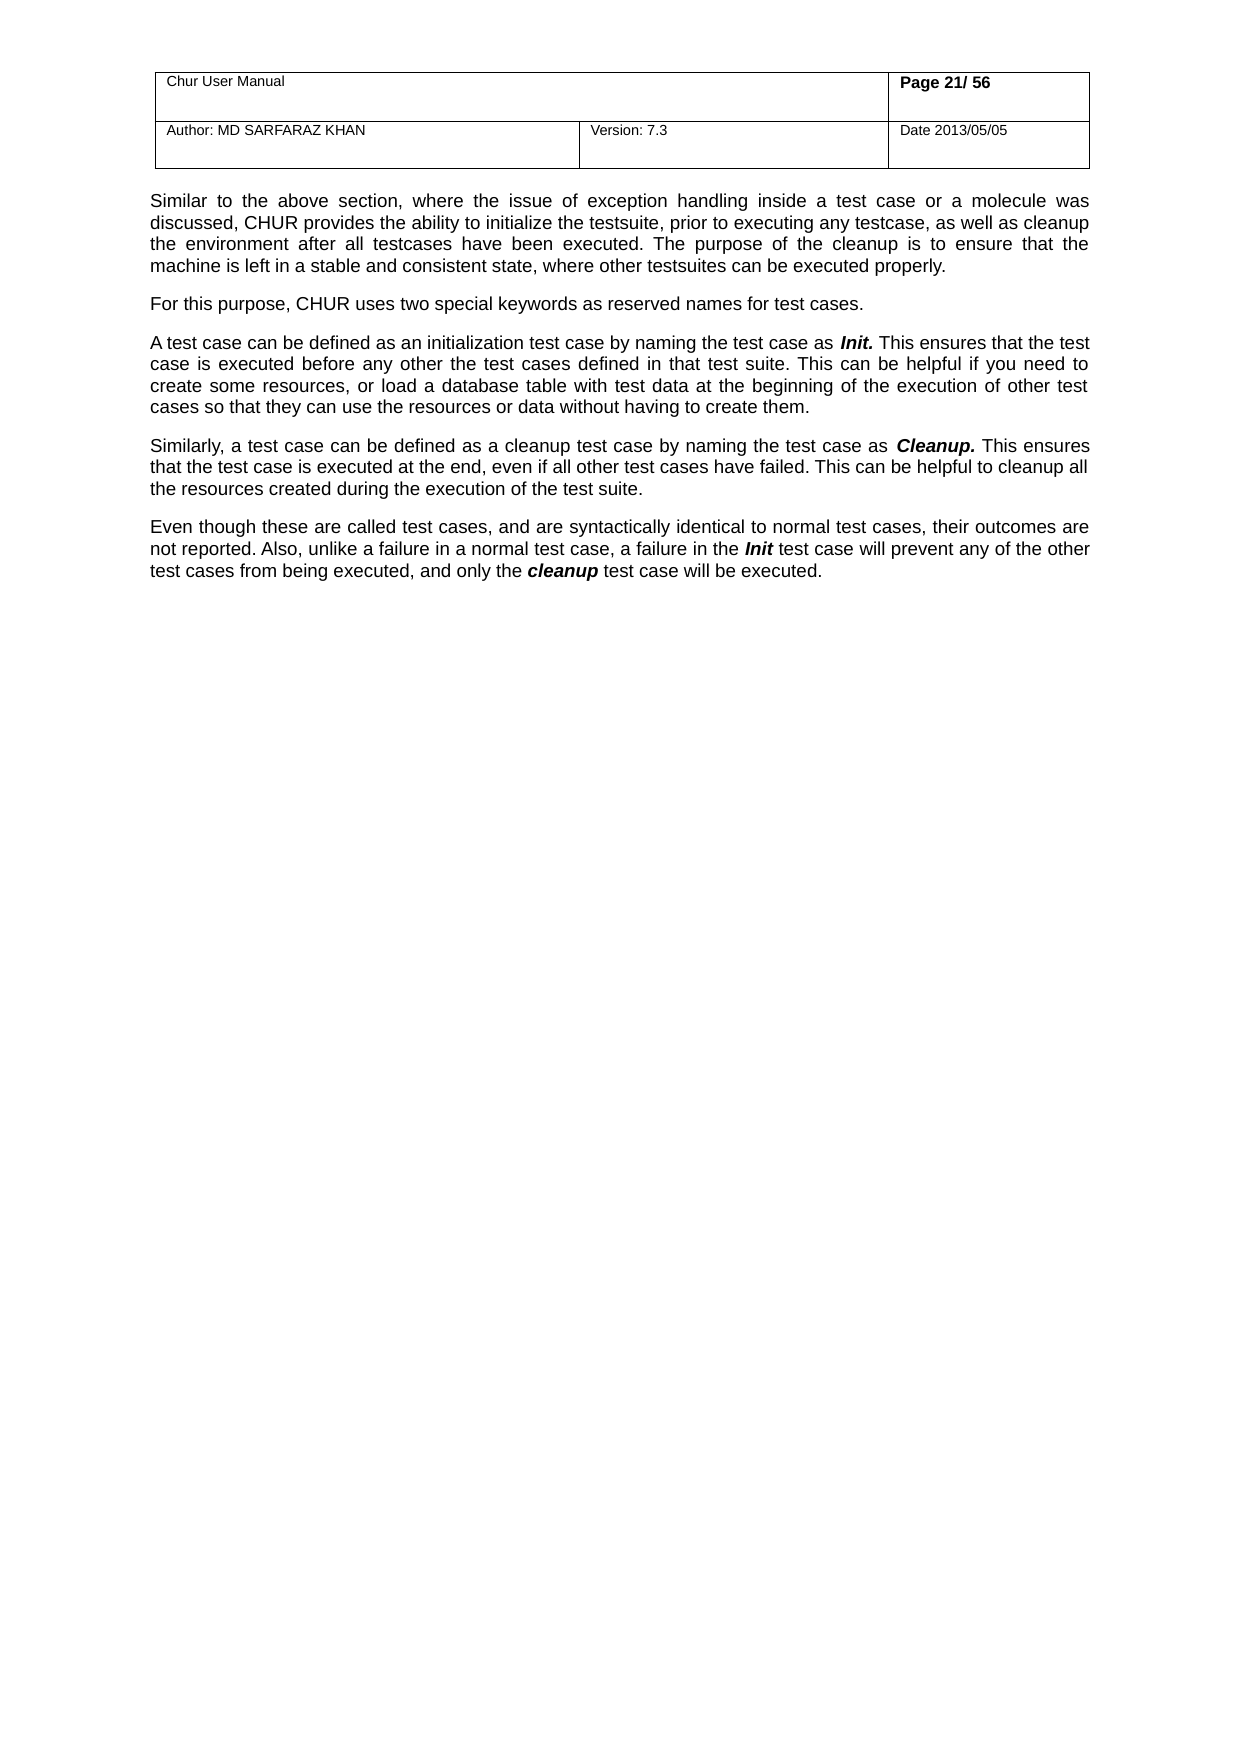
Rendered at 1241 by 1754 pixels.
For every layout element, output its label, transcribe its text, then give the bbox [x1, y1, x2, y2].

text Even though these are called test cases, and are syntactically identical to normal test cases, their outcomes are not reported. Also, unlike a failure in a normal test case, a failure in the Init test case will prevent any of the other test cases from being executed, and only the cleanup test case will be executed. [150, 516, 1090, 581]
text Similar to the above section, where the issue of exception handling inside a test case or a molecule was discussed, CHUR provides the ability to initialize the testsuite, prior to executing any testcase, as well as cleanup the environment after all testcases have been executed. The purpose of the cleanup is to ensure that the machine is left in a stable and consistent state, where other testsuites can be executed properly. [150, 190, 1090, 276]
text For this purpose, CHUR uses two special keywords as reserved names for test cases. [150, 293, 1090, 315]
text A test case can be defined as an initialization test case by naming the test case as Init. This ensures that the test case is executed before any other the test cases defined in that test suite. This can be helpful if you need to create some resources, or load a database table with test data at the beginning of the execution of other test cases so that they can use the resources or data without having to create them. [150, 332, 1090, 418]
text Similarly, a test case can be defined as a cleanup test case by naming the test case as Cleanup. This ensures that the test case is executed at the end, even if all other test cases have failed. This can be helpful to cleanup all the resources created during the execution of the test suite. [150, 435, 1090, 499]
